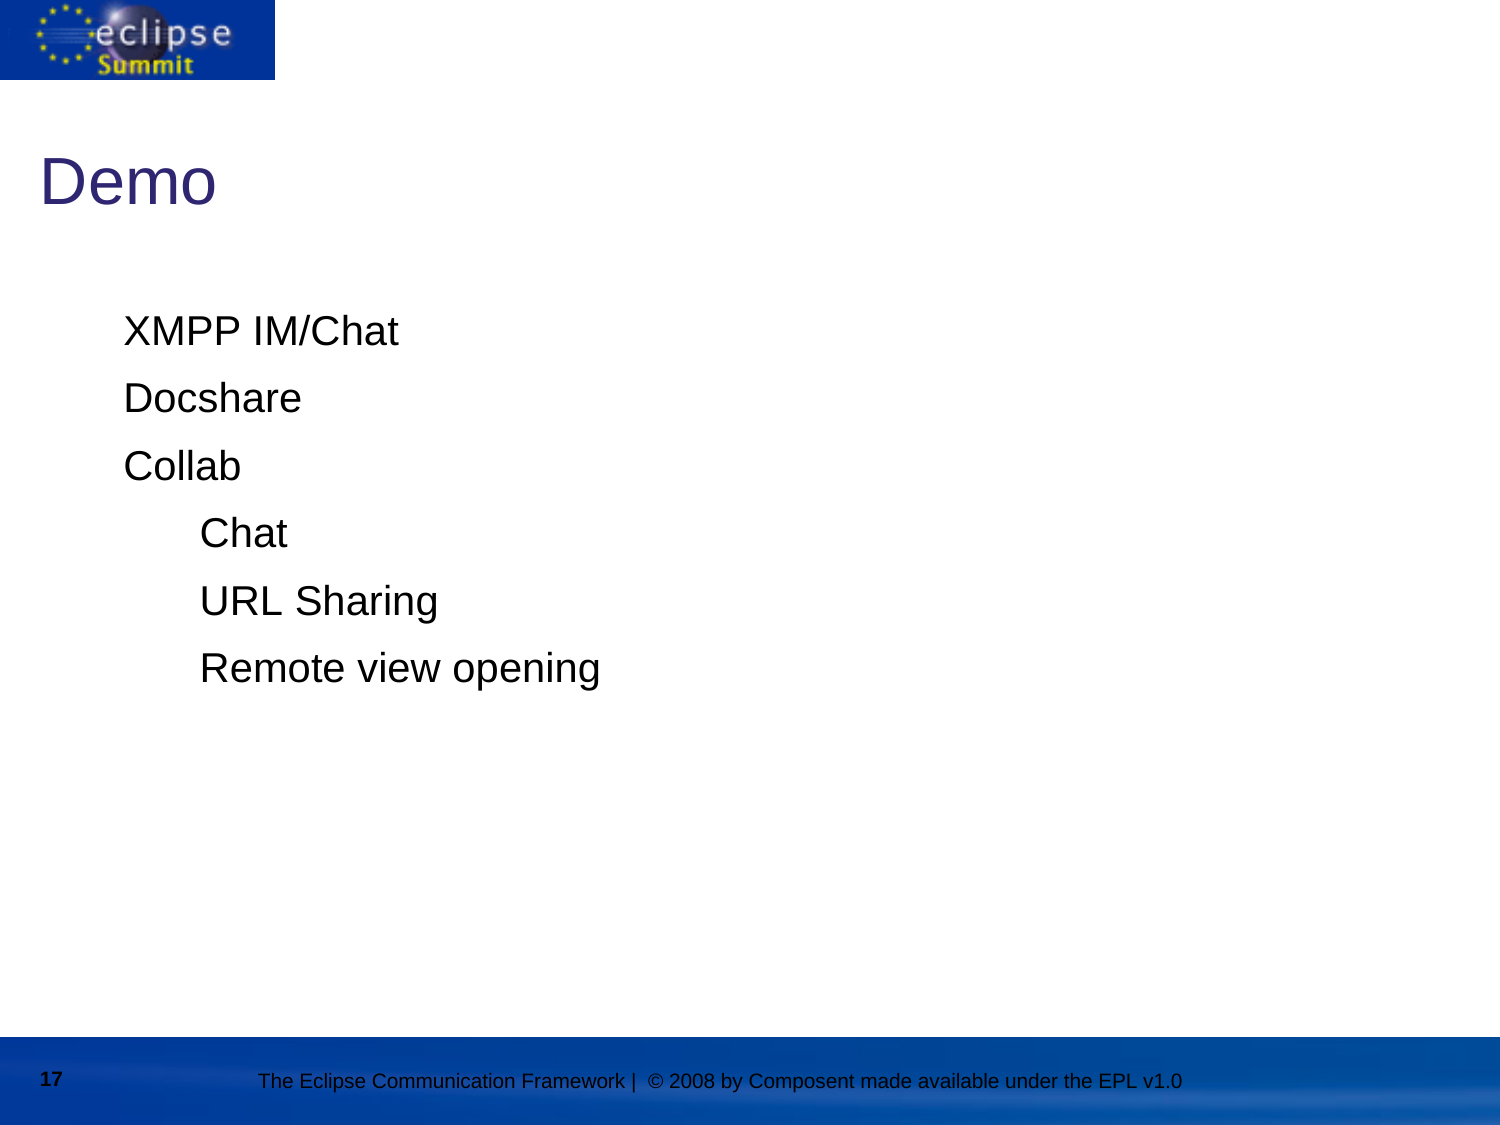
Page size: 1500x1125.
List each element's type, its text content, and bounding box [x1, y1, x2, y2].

list XMPP IM/Chat Docshare Collab Chat URL Sharing Remote view opening [108, 299, 1378, 932]
picture [0, 0, 275, 80]
title Demo [25, 142, 1378, 234]
picture [0, 1037, 1500, 1125]
